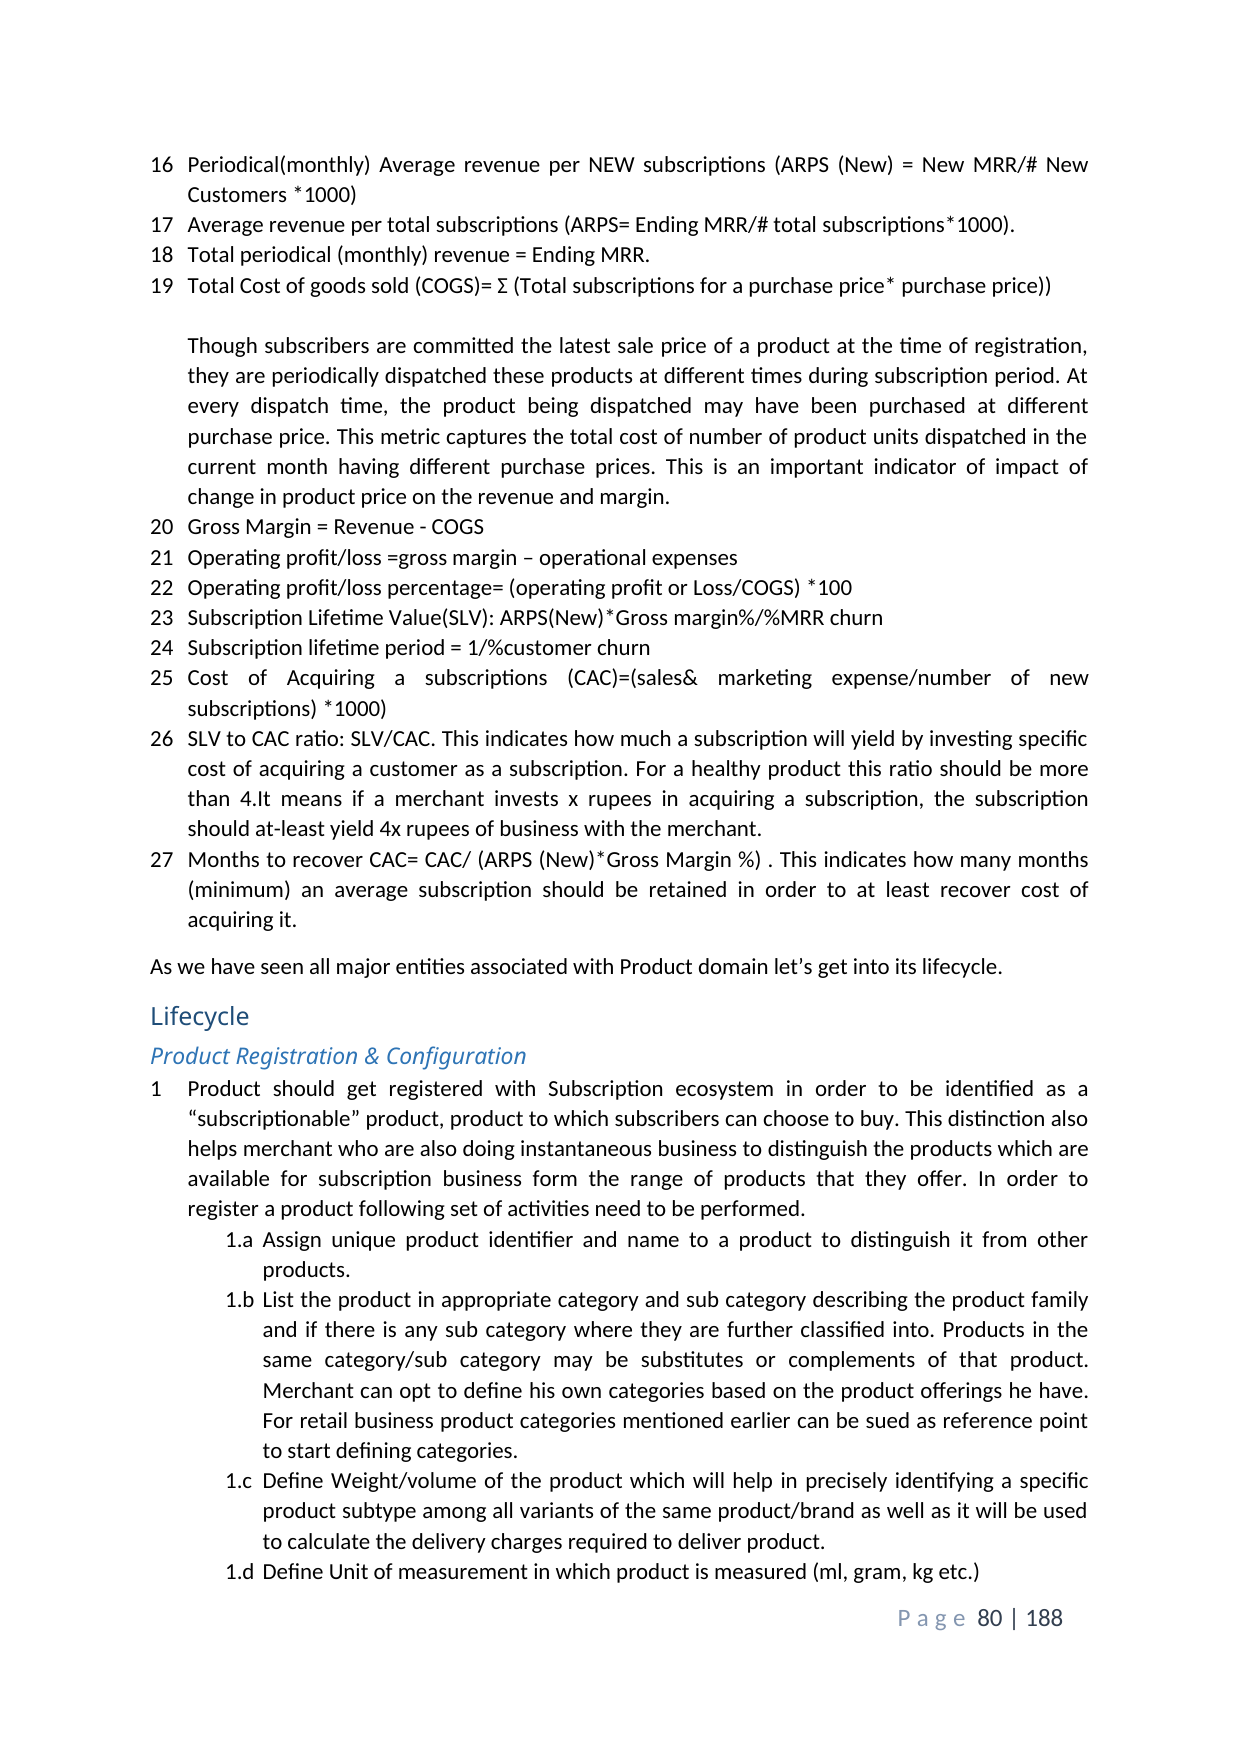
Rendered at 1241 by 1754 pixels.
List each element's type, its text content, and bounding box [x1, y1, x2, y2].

list Operating profit/loss =gross margin – operational expenses [150, 543, 1090, 571]
list Product should get registered with Subscription ecosystem in order to be identified as a “subscriptionable” product, product to which subscribers can choose to buy. This distinction also helps merchant who are also doing instantaneous business to distinguish the products which are available for subscription business form the range of products that they offer. In order to register a product following set of activities need to be performed. [150, 1074, 1090, 1222]
subtitle Lifecycle [150, 999, 1090, 1033]
list Assign unique product identifier and name to a product to distinguish it from other products. [225, 1225, 1090, 1283]
list Operating profit/loss percentage= (operating profit or Loss/COGS) *100 [150, 573, 1090, 601]
list Total Cost of goods sold (COGS)= Σ (Total subscriptions for a purchase price* purchase price)) [150, 271, 1090, 299]
list Subscription Lifetime Value(SLV): ARPS(New)*Gross margin%/%MRR churn [150, 603, 1090, 631]
list Average revenue per total subscriptions (ARPS= Ending MRR/# total subscriptions*1000). [150, 210, 1090, 238]
list Define Unit of measurement in which product is measured (ml, gram, kg etc.) [225, 1557, 1090, 1585]
text As we have seen all major entities associated with Product domain let’s get into its lifecycle. [150, 952, 1090, 980]
list Though subscribers are committed the latest sale price of a product at the time of registration, they are periodically dispatched these products at different times during subscription period. At every dispatch time, the product being dispatched may have been purchased at different purchase price. This metric captures the total cost of number of product units dispatched in the current month having different purchase prices. This is an important indicator of impact of change in product price on the revenue and margin. [187, 331, 1090, 510]
list SLV to CAC ratio: SLV/CAC. This indicates how much a subscription will yield by investing specific cost of acquiring a customer as a subscription. For a healthy product this ratio should be more than 4.It means if a merchant invests x rupees in acquiring a subscription, the subscription should at-least yield 4x rupees of business with the merchant. [150, 724, 1090, 843]
subtitle Product Registration & Configuration [150, 1040, 1090, 1071]
list Define Weight/volume of the product which will help in precisely identifying a specific product subtype among all variants of the same product/brand as well as it will be used to calculate the delivery charges required to deliver product. [225, 1466, 1090, 1555]
list Months to recover CAC= CAC/ (ARPS (New)*Gross Margin %) . This indicates how many months (minimum) an average subscription should be retained in order to at least recover cost of acquiring it. [150, 845, 1090, 933]
list Subscription lifetime period = 1/%customer churn [150, 633, 1090, 661]
list Gross Margin = Revenue - COGS [150, 512, 1090, 541]
list Periodical(monthly) Average revenue per NEW subscriptions (ARPS (New) = New MRR/# New Customers *1000) [150, 150, 1090, 208]
list Total periodical (monthly) revenue = Ending MRR. [150, 241, 1090, 269]
list List the product in appropriate category and sub category describing the product family and if there is any sub category where they are further classified into. Products in the same category/sub category may be substitutes or complements of that product. Merchant can opt to define his own categories based on the product offerings he have. For retail business product categories mentioned earlier can be sued as reference point to start defining categories. [225, 1285, 1090, 1464]
list Cost of Acquiring a subscriptions (CAC)=(sales& marketing expense/number of new subscriptions) *1000) [150, 663, 1090, 722]
